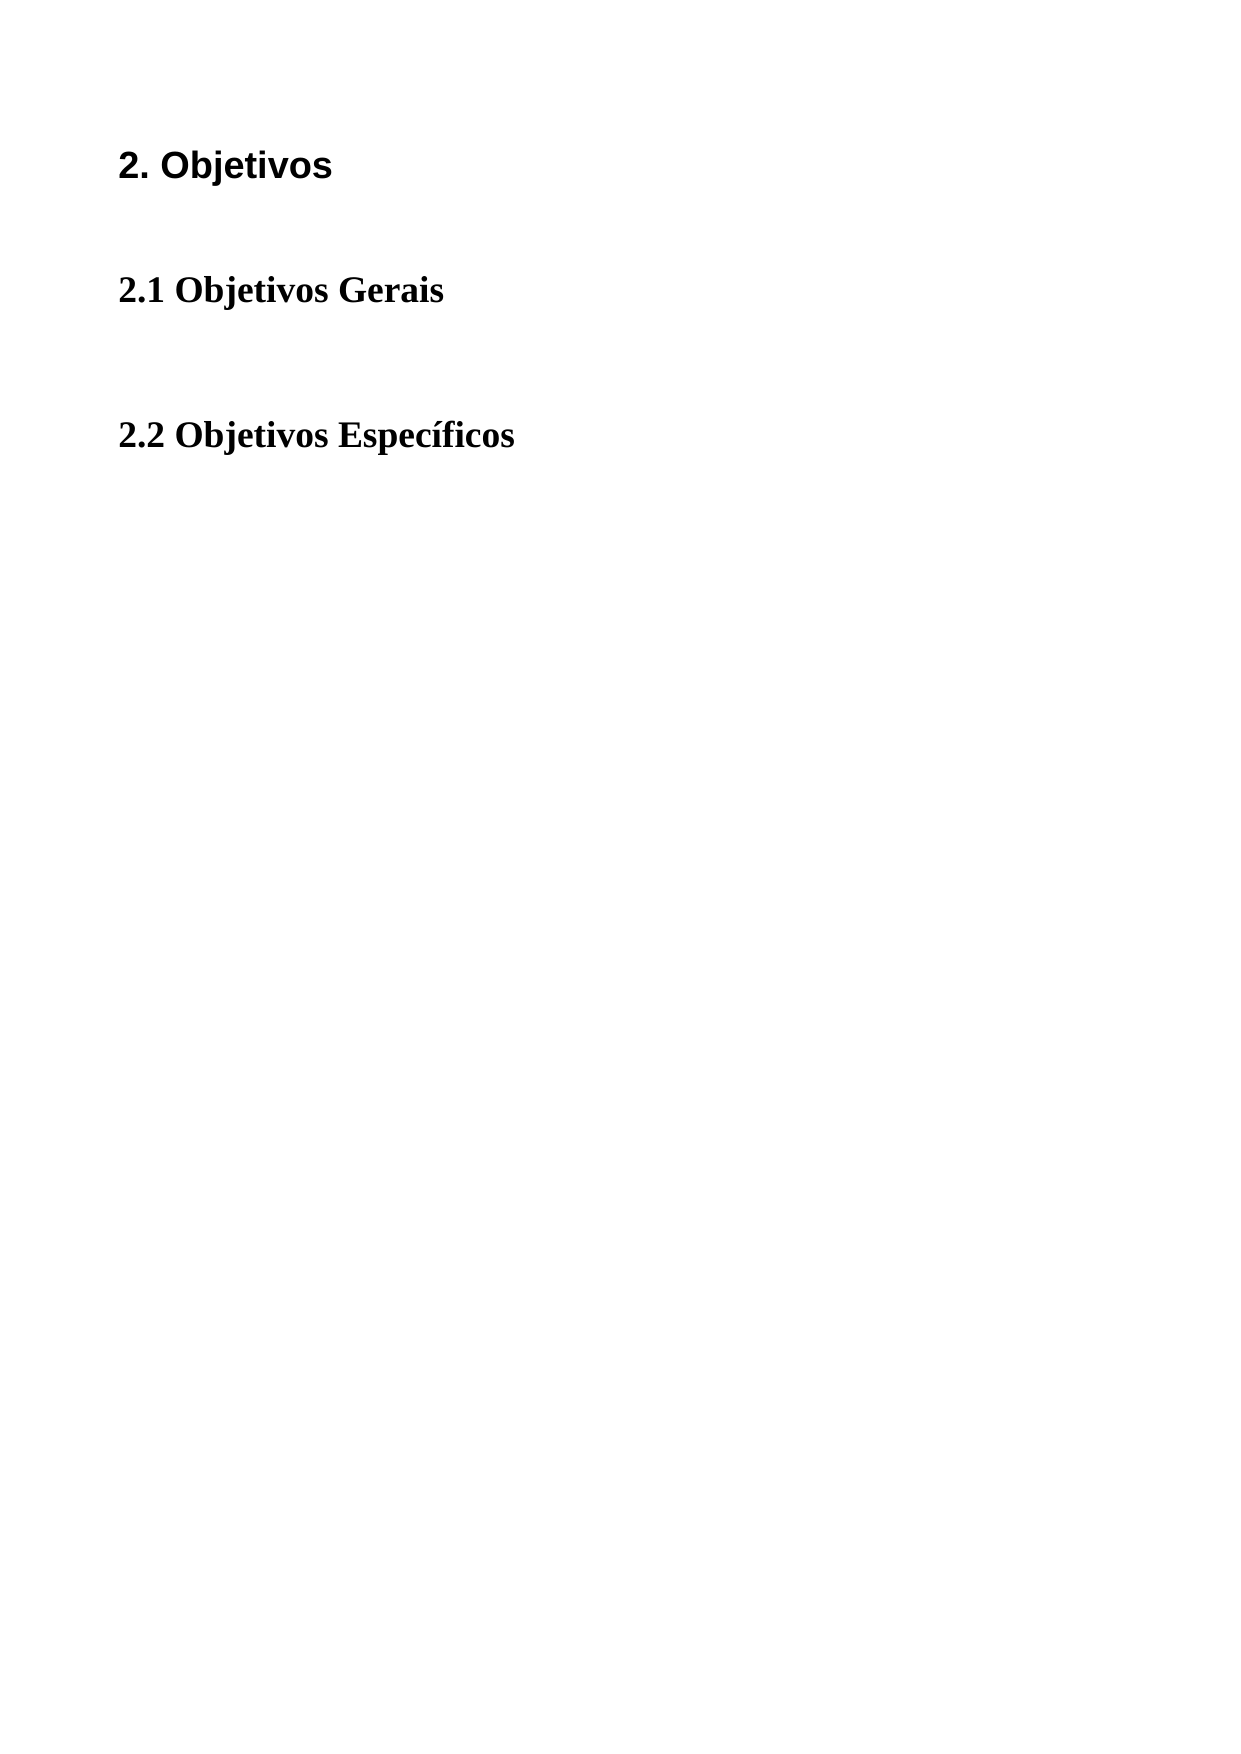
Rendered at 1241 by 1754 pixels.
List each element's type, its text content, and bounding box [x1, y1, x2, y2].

subtitle 2.2 Objetivos Específicos [118, 412, 1122, 455]
subtitle 2.1 Objetivos Gerais [118, 268, 1122, 311]
subtitle 2. Objetivos [118, 143, 1122, 187]
